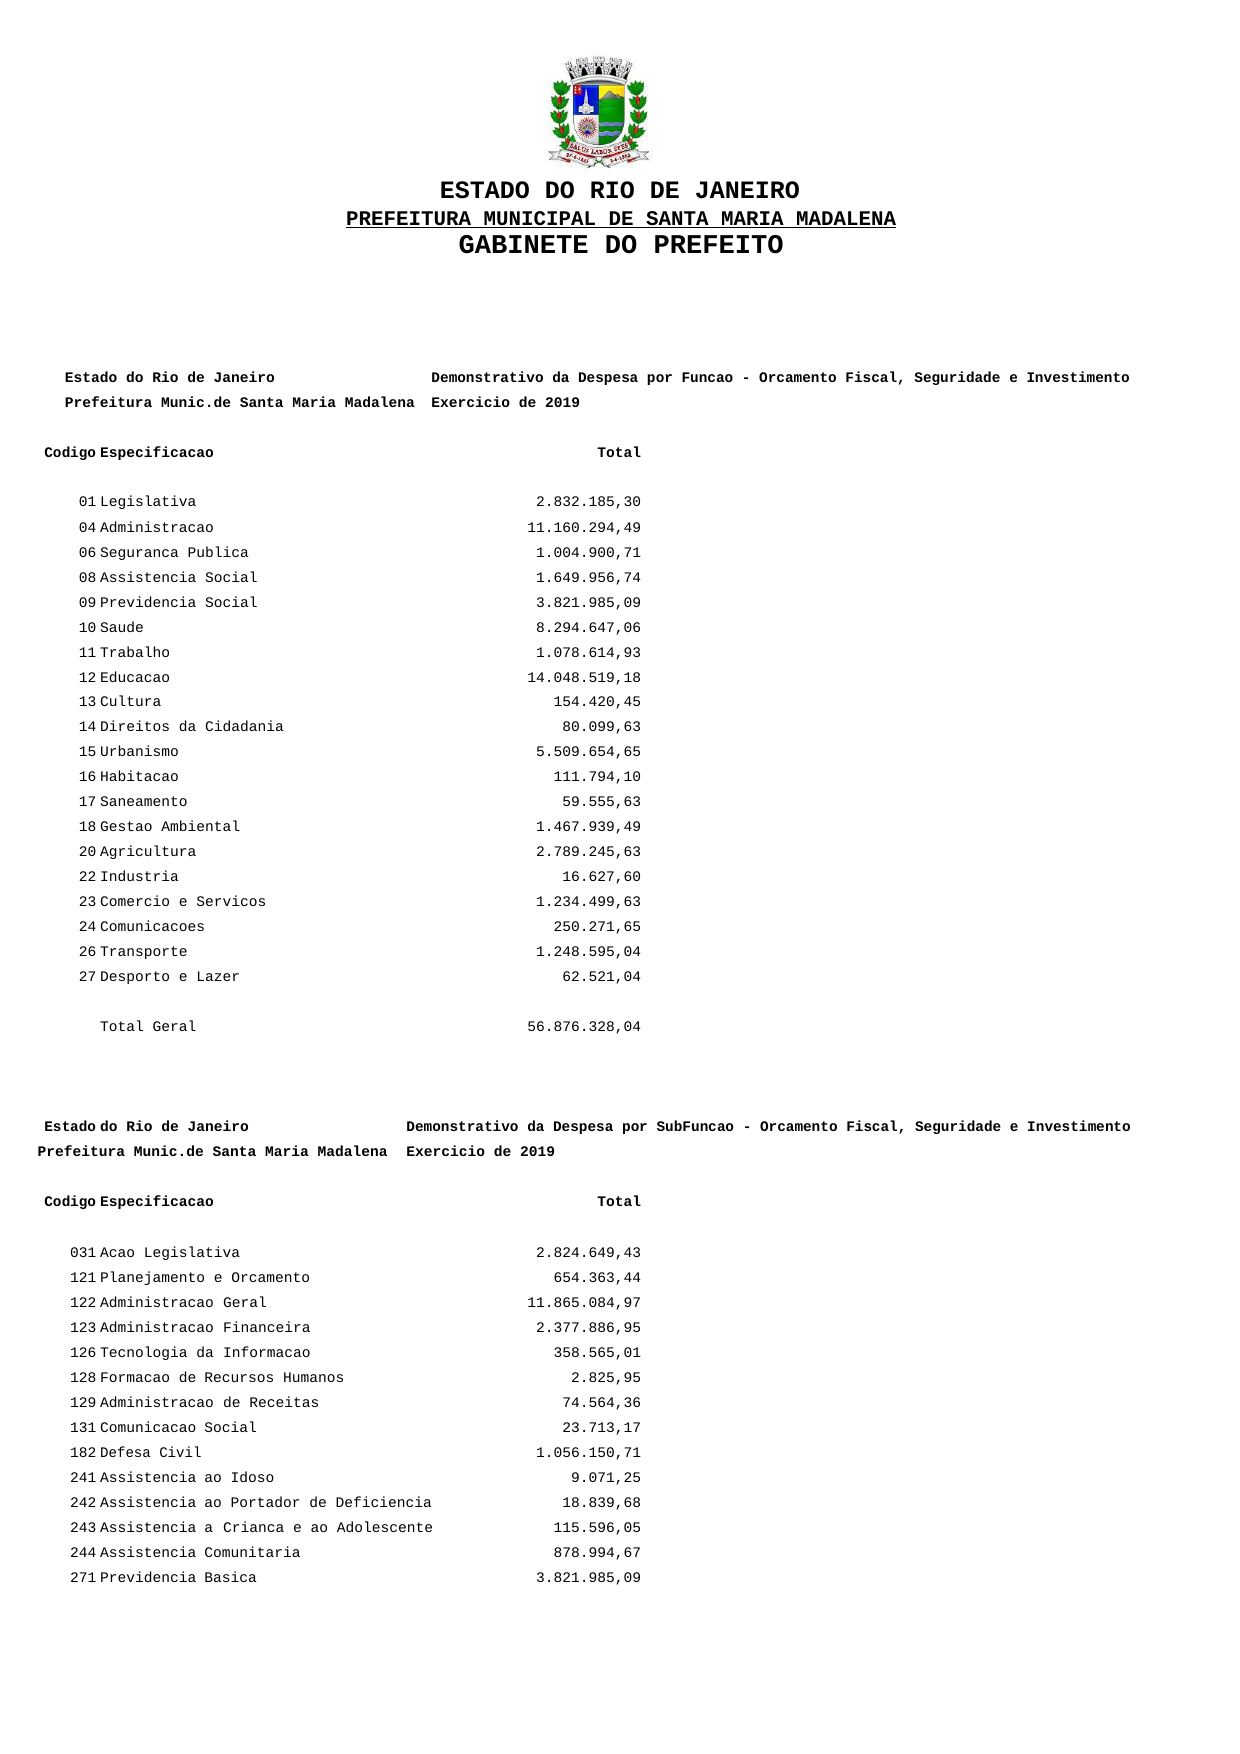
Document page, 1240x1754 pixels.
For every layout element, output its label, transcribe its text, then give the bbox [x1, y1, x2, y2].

table_cell Exercicio de 2019 [398, 1136, 1142, 1161]
table_cell Administracao [96, 510, 423, 535]
table_cell [38, 985, 96, 1035]
table_cell 10 [38, 610, 96, 635]
table_cell Urbanismo [96, 735, 423, 760]
text GABINETE DO PREFEITO [458, 230, 1142, 260]
table_cell 27 [38, 960, 96, 985]
table_cell 121 [38, 1260, 96, 1285]
table_cell Administracao [96, 1310, 217, 1335]
table_cell 1.649.956,74 [423, 560, 1142, 585]
table_cell 2.825,95 [475, 1360, 1142, 1385]
table_cell Defesa Civil [96, 1435, 204, 1460]
table_cell Assistencia [96, 1485, 204, 1510]
table_cell 123 [38, 1310, 96, 1335]
table_cell [398, 1360, 475, 1385]
table_cell ao Portador de Deficiencia [204, 1485, 475, 1510]
table_cell 128 [38, 1360, 96, 1385]
table_cell Tecnologia da [96, 1335, 217, 1360]
table_cell 154.420,45 [423, 685, 1142, 710]
table_cell a [204, 1510, 217, 1535]
table_cell 111.794,10 [423, 760, 1142, 785]
table_cell 2.824.649,43 [475, 1211, 1142, 1260]
table_cell 182 [38, 1435, 96, 1460]
table_cell [398, 1435, 475, 1460]
table_cell 3.821.985,09 [423, 585, 1142, 610]
table_cell 8.294.647,06 [423, 610, 1142, 635]
table_cell Previdencia [96, 1560, 204, 1585]
table_cell Basica [204, 1560, 398, 1585]
table_cell 16.627,60 [423, 860, 1142, 885]
table_cell Total [475, 1161, 1142, 1211]
table_cell [398, 1560, 475, 1585]
table_cell 11.160.294,49 [423, 510, 1142, 535]
table_header Estado [38, 1119, 96, 1136]
table_cell 126 [38, 1335, 96, 1360]
table_cell 1.004.900,71 [423, 535, 1142, 560]
table_cell [204, 1435, 217, 1460]
table_cell 1.467.939,49 [423, 810, 1142, 835]
table_header Demonstrativo da Despesa por SubFuncao - Orcamento Fiscal, Seguridade e Investimento [398, 1119, 1142, 1136]
table_cell 242 [38, 1485, 96, 1510]
table_cell Especificacao [96, 410, 423, 460]
table_cell 56.876.328,04 [423, 985, 1142, 1035]
table_cell 22 [38, 860, 96, 885]
text ESTADO DO RIO DE JANEIRO [439, 178, 1142, 206]
table_cell 01 [38, 460, 96, 510]
table_cell Prefeitura Munic.de Santa Maria Madalena [38, 385, 423, 410]
table_cell ao Idoso [204, 1460, 398, 1485]
table_cell 14.048.519,18 [423, 660, 1142, 685]
table_cell 06 [38, 535, 96, 560]
table_cell Acao Legislativa [96, 1211, 398, 1260]
table_cell 13 [38, 685, 96, 710]
table_cell Comunicacao [96, 1410, 204, 1435]
table_cell Direitos da Cidadania [96, 710, 423, 735]
table_cell Industria [96, 860, 423, 885]
table_cell 243 [38, 1510, 96, 1535]
table_cell 23.713,17 [475, 1410, 1142, 1435]
table_cell Geral [217, 1285, 398, 1310]
table_cell 244 [38, 1535, 96, 1560]
table_cell 80.099,63 [423, 710, 1142, 735]
table_cell 12 [38, 660, 96, 685]
table_cell Agricultura [96, 835, 423, 860]
table_cell 031 [38, 1211, 96, 1260]
table_cell Habitacao [96, 760, 423, 785]
table_cell 59.555,63 [423, 785, 1142, 810]
table_cell Educacao [96, 660, 423, 685]
table_cell Transporte [96, 935, 423, 960]
table_header Demonstrativo da Despesa por Funcao - Orcamento Fiscal, Seguridade e Investimento [423, 369, 1142, 385]
table_cell Assistencia [96, 1510, 204, 1535]
table_cell [398, 1310, 475, 1335]
table_cell Assistencia [96, 1460, 204, 1485]
table_cell Exercicio de 2019 [423, 385, 1142, 410]
table_cell [398, 1161, 475, 1211]
table_cell 1.056.150,71 [475, 1435, 1142, 1460]
table_cell 24 [38, 910, 96, 935]
table_cell 129 [38, 1385, 96, 1410]
table_cell 5.509.654,65 [423, 735, 1142, 760]
text PREFEITURA MUNICIPAL DE SANTA MARIA MADALENA [346, 206, 1142, 230]
table_cell 115.596,05 [475, 1510, 1142, 1535]
table_cell Cultura [96, 685, 423, 710]
table_cell 11.865.084,97 [475, 1285, 1142, 1310]
table_header Estado do Rio de Janeiro [38, 369, 423, 385]
table_header do Rio de Janeiro [96, 1119, 398, 1136]
table_cell 878.994,67 [475, 1535, 1142, 1560]
table_cell Formacao de [96, 1360, 204, 1385]
table_cell 2.789.245,63 [423, 835, 1142, 860]
table_cell 358.565,01 [475, 1335, 1142, 1360]
table_cell [398, 1385, 475, 1410]
table_cell [398, 1260, 475, 1285]
table_cell 15 [38, 735, 96, 760]
table_cell Total [423, 410, 1142, 460]
table_cell 250.271,65 [423, 910, 1142, 935]
table_cell Previdencia Social [96, 585, 423, 610]
table_cell Codigo [38, 1161, 96, 1211]
table_cell 271 [38, 1560, 96, 1585]
table_cell Financeira [217, 1310, 398, 1335]
table_cell [398, 1535, 475, 1560]
table_cell 131 [38, 1410, 96, 1435]
table_cell Especificacao [96, 1161, 217, 1211]
table_cell 04 [38, 510, 96, 535]
table_cell Administracao [96, 1285, 217, 1310]
table_cell 1.248.595,04 [423, 935, 1142, 960]
table_cell 18 [38, 810, 96, 835]
table_cell 1.234.499,63 [423, 885, 1142, 910]
table_cell 3.821.985,09 [475, 1560, 1142, 1585]
table_cell 62.521,04 [423, 960, 1142, 985]
table_cell Informacao [217, 1335, 398, 1360]
table_cell Seguranca Publica [96, 535, 423, 560]
table_cell 241 [38, 1460, 96, 1485]
table_cell [398, 1285, 475, 1310]
table_cell Recursos Humanos [204, 1360, 398, 1385]
table_cell 20 [38, 835, 96, 860]
table_cell 11 [38, 635, 96, 660]
table_cell [398, 1211, 475, 1260]
table_cell 122 [38, 1285, 96, 1310]
table_cell [398, 1460, 475, 1485]
table_cell 09 [38, 585, 96, 610]
table_cell [398, 1410, 475, 1435]
table_cell 14 [38, 710, 96, 735]
table_cell Saude [96, 610, 423, 635]
table_cell Legislativa [96, 460, 423, 510]
table_cell 1.078.614,93 [423, 635, 1142, 660]
table_cell Crianca e ao Adolescente [217, 1510, 475, 1535]
table_cell 16 [38, 760, 96, 785]
table_cell Planejamento e Orcamento [96, 1260, 398, 1285]
table_cell Comunicacoes [96, 910, 423, 935]
table_cell Social [204, 1410, 398, 1435]
table_cell Total Geral [96, 985, 423, 1035]
table_cell Desporto e Lazer [96, 960, 423, 985]
table_cell 9.071,25 [475, 1460, 1142, 1485]
table_cell [217, 1435, 398, 1460]
table_cell Administracao [96, 1385, 217, 1410]
table_cell 18.839,68 [475, 1485, 1142, 1510]
table_cell 08 [38, 560, 96, 585]
table_cell 2.377.886,95 [475, 1310, 1142, 1335]
table_cell Trabalho [96, 635, 423, 660]
table_cell 654.363,44 [475, 1260, 1142, 1285]
table_cell Assistencia [96, 1535, 204, 1560]
table_cell de Receitas [217, 1385, 398, 1410]
table_cell 26 [38, 935, 96, 960]
table_cell [398, 1335, 475, 1360]
table_cell Codigo [38, 410, 96, 460]
table_cell Comercio e Servicos [96, 885, 423, 910]
table_cell [217, 1161, 398, 1211]
table_cell 74.564,36 [475, 1385, 1142, 1410]
table_cell Gestao Ambiental [96, 810, 423, 835]
table_cell Assistencia Social [96, 560, 423, 585]
table_cell Comunitaria [204, 1535, 398, 1560]
table_cell 23 [38, 885, 96, 910]
table_cell 2.832.185,30 [423, 460, 1142, 510]
table_cell Prefeitura Munic.de Santa Maria Madalena [38, 1136, 398, 1161]
table_cell 17 [38, 785, 96, 810]
table_cell Saneamento [96, 785, 423, 810]
